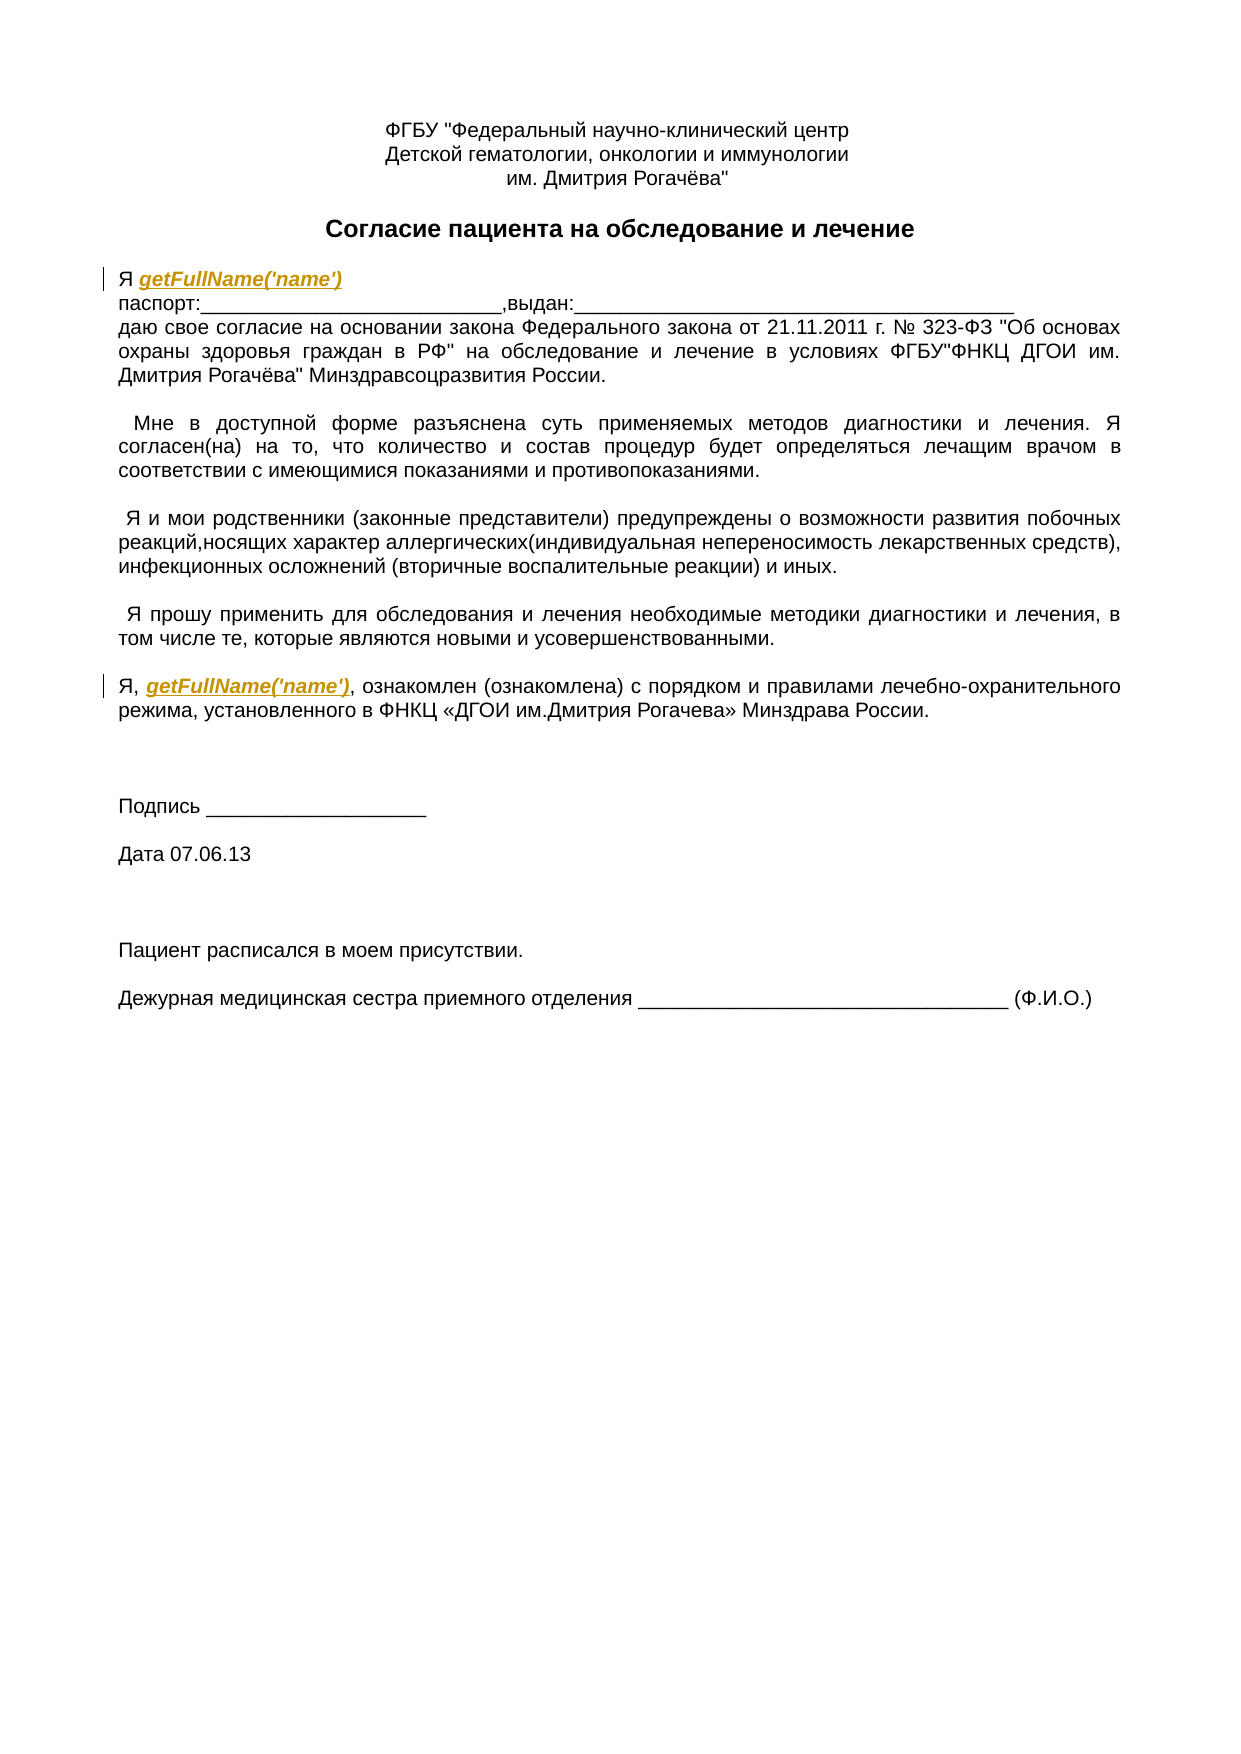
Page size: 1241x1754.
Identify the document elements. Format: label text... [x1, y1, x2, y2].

text ФГБУ "Федеральный научно-клинический центр [118, 118, 1122, 142]
text даю свое согласие на основании закона Федерального закона от 21.11.2011 г. № 323-ФЗ "Об основах охраны здоровья граждан в РФ" на обследование и лечение в условиях ФГБУ"ФНКЦ ДГОИ им. Дмитрия Рогачёва" Минздравсоцразвития России. [118, 314, 1122, 386]
text Пациент расписался в моем присутствии. [118, 937, 1122, 961]
text Мне в доступной форме разъяснена суть применяемых методов диагностики и лечения. Я согласен(на) на то, что количество и состав процедур будет определяться лечащим врачом в соответствии с имеющимися показаниями и противопоказаниями. [118, 410, 1122, 482]
text Я, getFullName('name'), ознакомлен (ознакомлена) с порядком и правилами лечебно-охранительного режима, установленного в ФНКЦ «ДГОИ им.Дмитрия Рогачева» Минздрава России. [118, 674, 1122, 722]
text Я getFullName('name') [118, 267, 1122, 291]
text Детской гематологии, онкологии и иммунологии [118, 142, 1122, 166]
text им. Дмитрия Рогачёва" [118, 166, 1122, 190]
text Я и мои родственники (законные представители) предупреждены о возможности развития побочных реакций,носящих характер аллергических(индивидуальная непереносимость лекарственных средств), инфекционных осложнений (вторичные воспалительные реакции) и иных. [118, 506, 1122, 578]
text Дежурная медицинская сестра приемного отделения ________________________________ (Ф.И.О.) [118, 985, 1122, 1009]
text Согласие пациента на обследование и лечение [118, 214, 1122, 243]
text Я прошу применить для обследования и лечения необходимые методики диагностики и лечения, в том числе те, которые являются новыми и усовершенствованными. [118, 602, 1122, 650]
text Дата 07.06.13 [118, 842, 1122, 866]
text паспорт:__________________________,выдан:______________________________________ [118, 291, 1122, 314]
text Подпись ___________________ [118, 794, 1122, 818]
